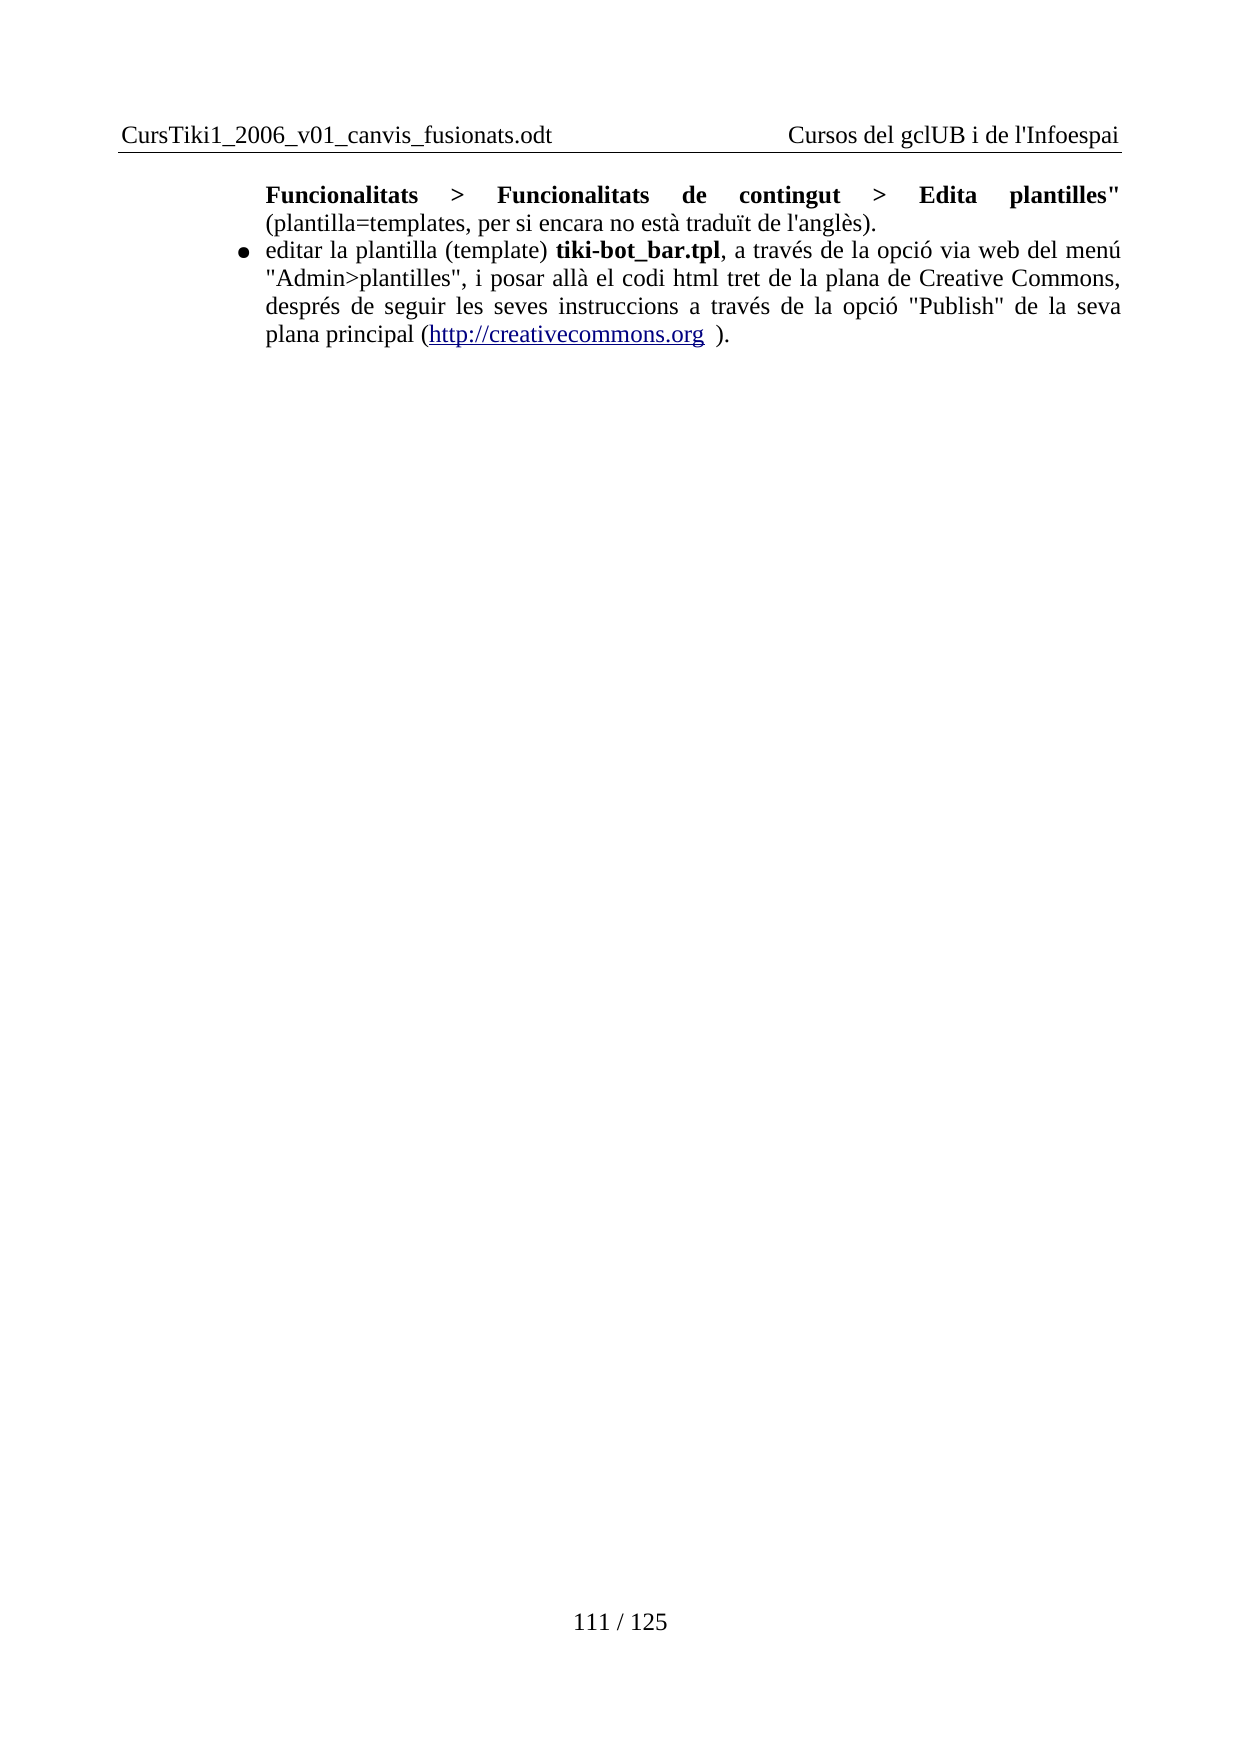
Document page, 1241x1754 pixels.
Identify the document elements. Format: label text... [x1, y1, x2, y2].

list editar la plantilla (template) tiki-bot_bar.tpl, a través de la opció via web del menú "Admin>plantilles", i posar allà el codi html tret de la plana de Creative Commons, després de seguir les seves instruccions a través de la opció "Publish" de la seva plana principal (http://creativecommons.org). [236, 237, 1122, 347]
list Funcionalitats > Funcionalitats de contingut > Edita plantilles" (plantilla=templates, per si encara no està traduït de l'anglès). [236, 181, 1122, 237]
